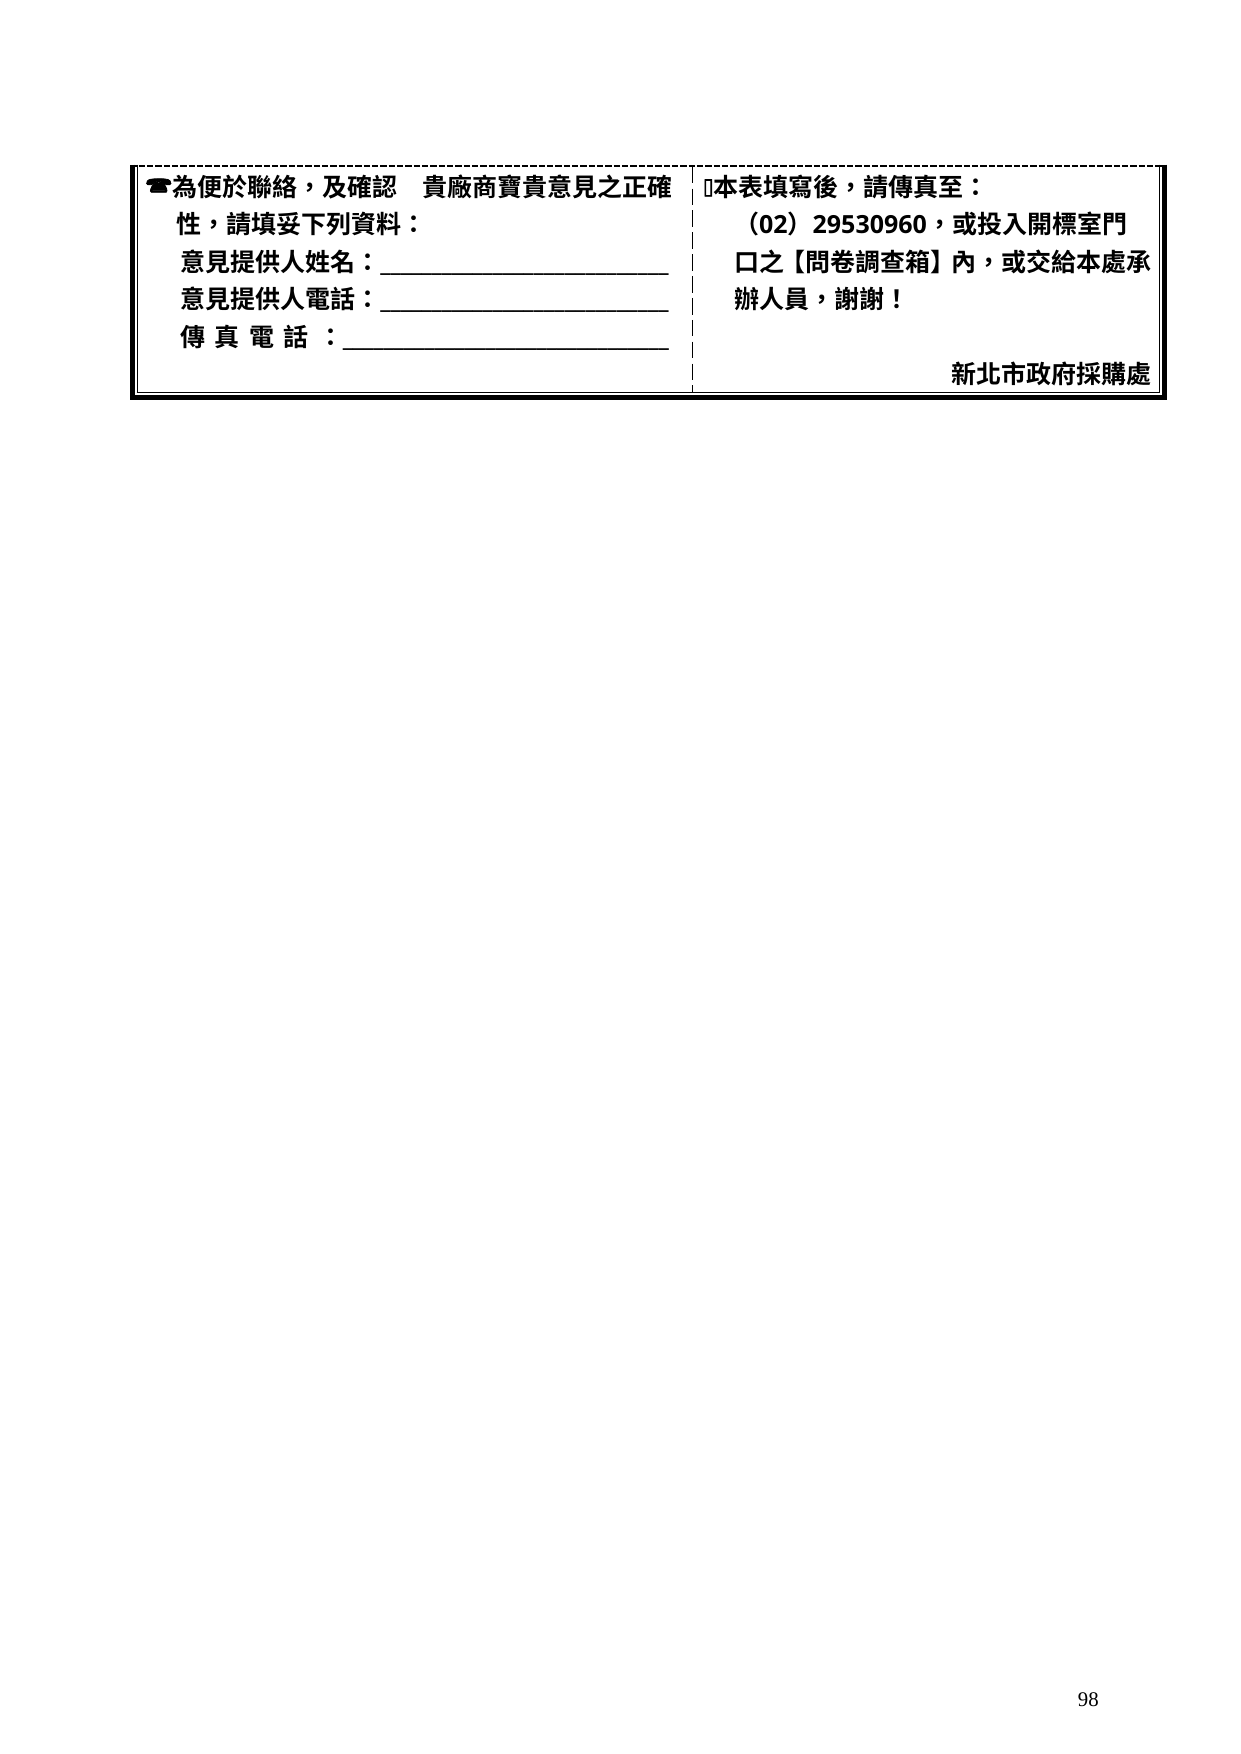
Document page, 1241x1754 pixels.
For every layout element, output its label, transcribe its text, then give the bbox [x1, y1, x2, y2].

table_cell 為便於聯絡，及確認 貴廠商寶貴意見之正確性，請填妥下列資料： 意見提供人姓名： 意見提供人電話： 傳真電話： [138, 165, 693, 392]
table_cell 本表填寫後，請傳真至：（02）29530960，或投入開標室門口之【問卷調查箱】內，或交給本處承辦人員，謝謝！ 新北市政府採購處 [693, 165, 1159, 392]
